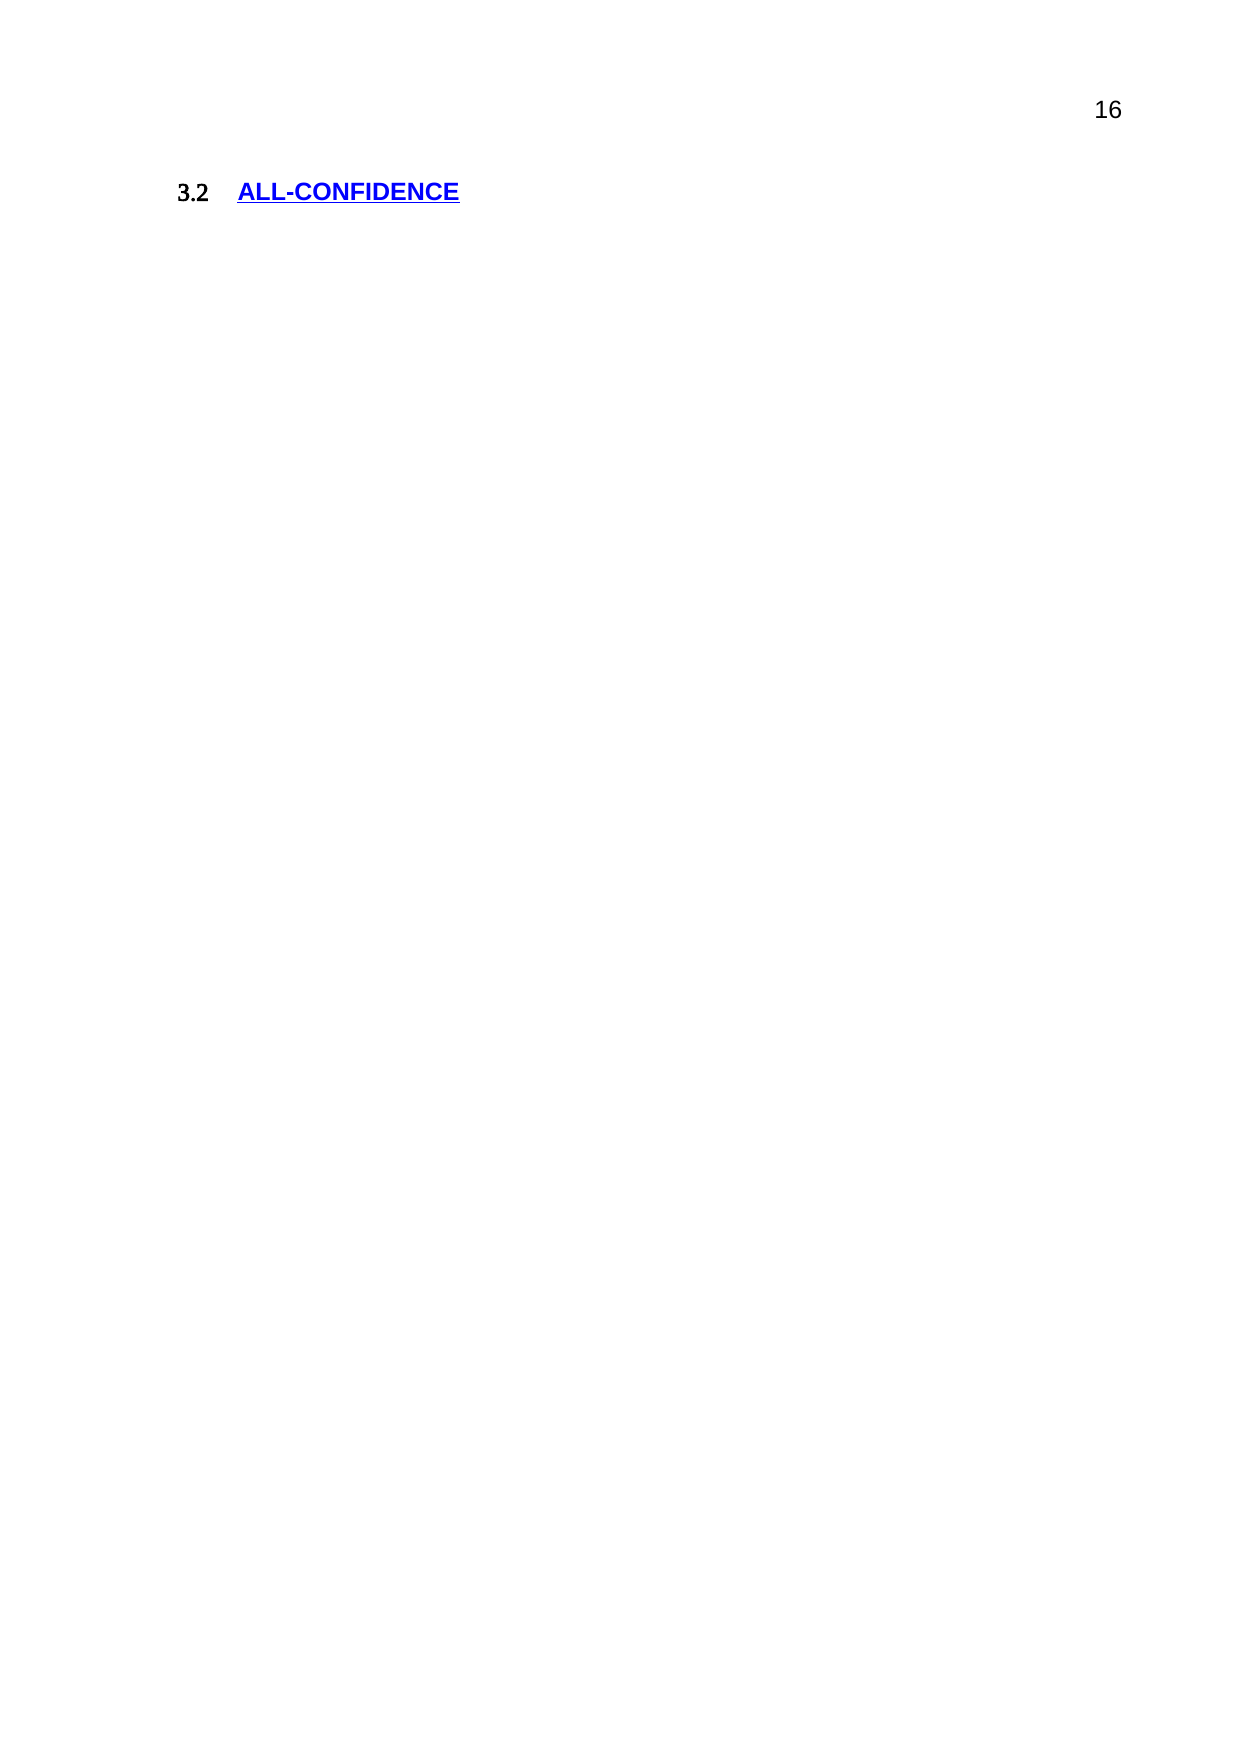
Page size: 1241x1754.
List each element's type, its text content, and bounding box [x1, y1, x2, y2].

subtitle All-confidence [177, 177, 1122, 206]
